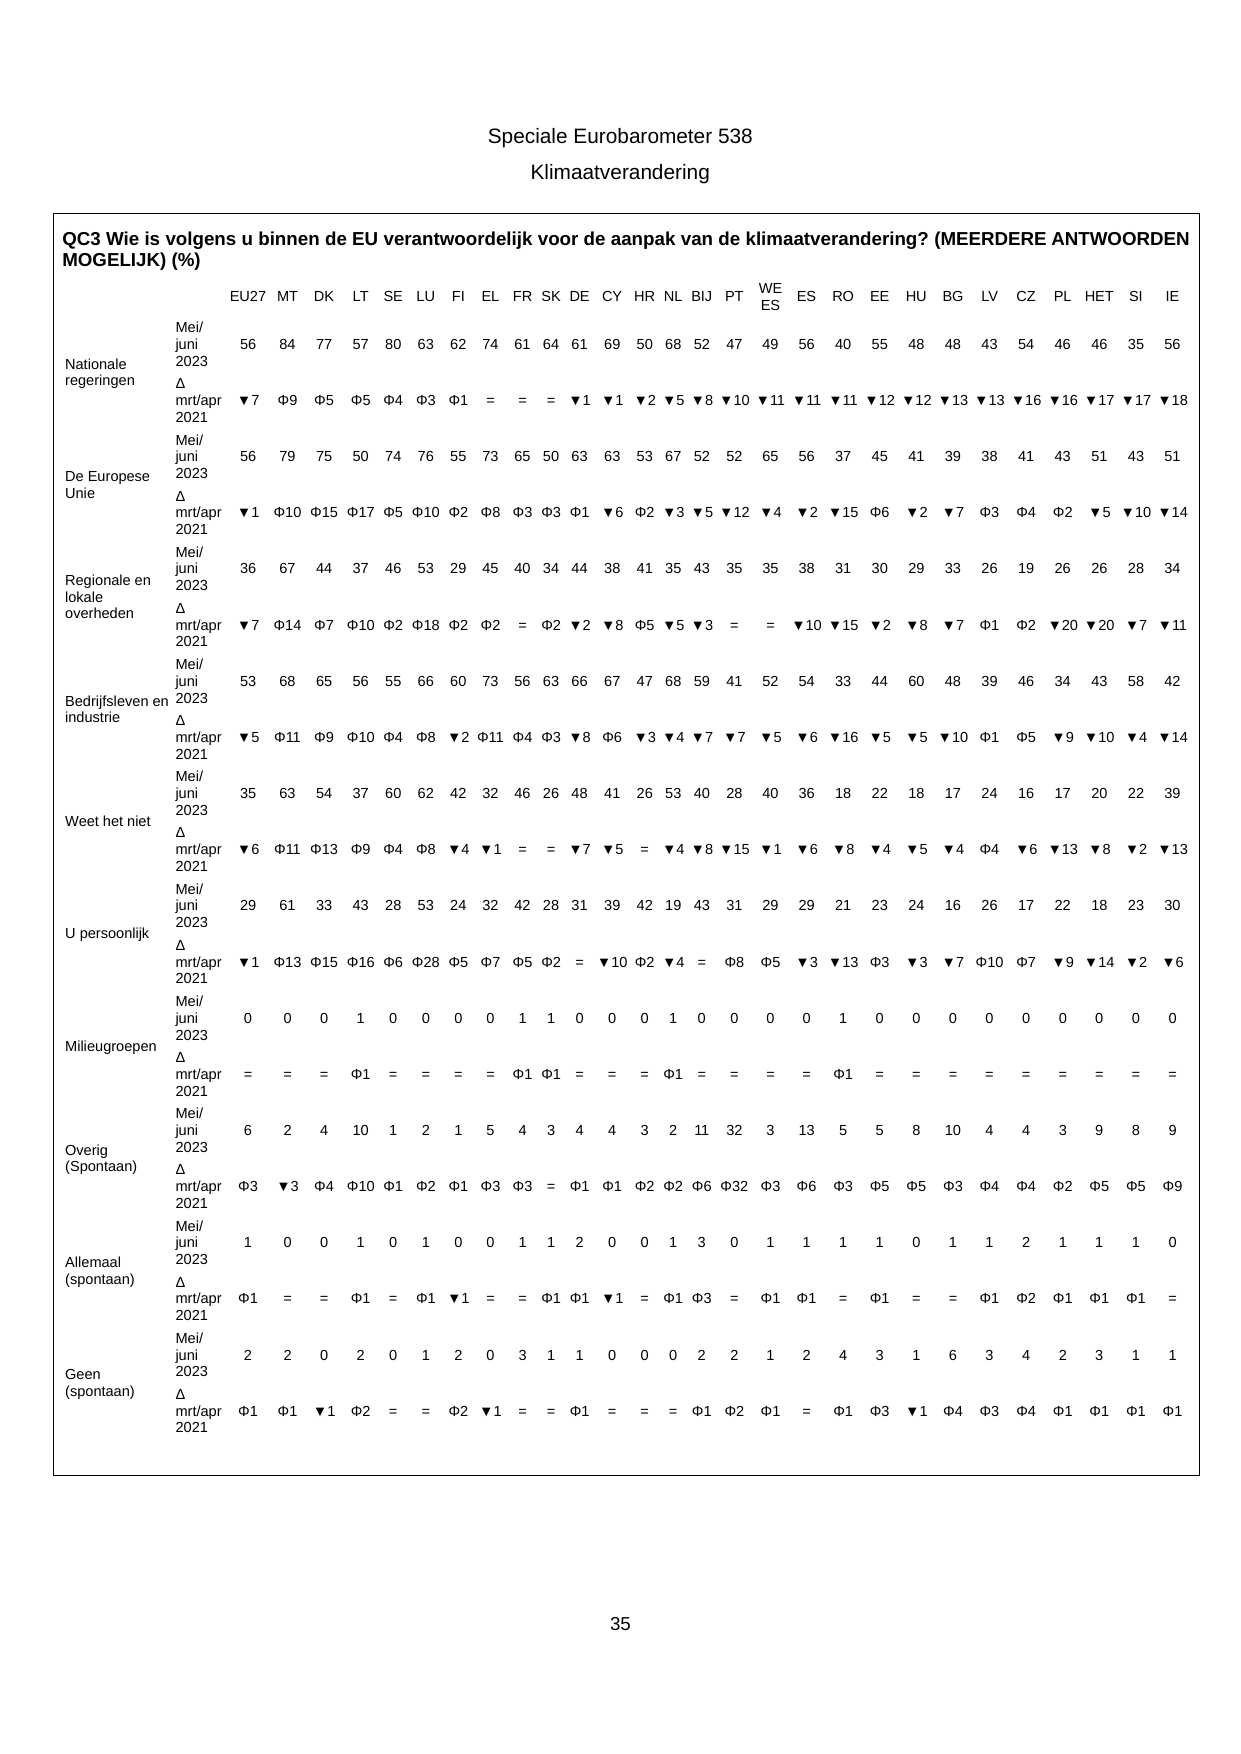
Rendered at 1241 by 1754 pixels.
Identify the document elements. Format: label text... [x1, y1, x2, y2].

table_cell 1 [825, 1214, 861, 1270]
table_cell 65 [753, 428, 788, 484]
table_cell 2 [659, 1102, 687, 1158]
table_cell U persoonlijk [62, 878, 172, 990]
table_cell Φ1 [1118, 1270, 1154, 1327]
table_cell ▼3 [659, 484, 687, 541]
table_cell ▼11 [788, 372, 824, 428]
table_cell Φ1 [565, 1270, 594, 1327]
table_cell ▼10 [716, 372, 752, 428]
table_cell Φ1 [565, 1158, 594, 1214]
table_cell 44 [306, 541, 342, 597]
table_cell Φ4 [1008, 1383, 1044, 1439]
table_header WEES [753, 277, 788, 316]
text QC3 Wie is volgens u binnen de EU verantwoordelijk voor de aanpak van de klimaatverandering? (MEERDERE ANTWOORDEN MOGELIJK) (%) [62, 227, 1191, 271]
table_cell 26 [1044, 541, 1081, 597]
table_cell = [630, 1046, 659, 1102]
table_cell 41 [1008, 428, 1044, 484]
table_cell 35 [659, 541, 687, 597]
table_cell = [565, 1046, 594, 1102]
table_cell 0 [861, 990, 898, 1046]
table_cell 46 [379, 541, 407, 597]
table_cell ▼8 [687, 821, 716, 877]
table_cell 3 [861, 1327, 898, 1383]
table_cell 3 [1081, 1327, 1117, 1383]
table_cell ▼1 [227, 484, 269, 541]
table_cell Φ2 [1008, 1270, 1044, 1327]
table_cell = [379, 1383, 407, 1439]
table_cell Φ10 [407, 484, 444, 541]
table_cell 16 [934, 878, 971, 933]
table_cell ▼1 [227, 934, 269, 990]
table_cell 4 [508, 1102, 537, 1158]
table_cell Φ1 [788, 1270, 824, 1327]
table_cell = [971, 1046, 1008, 1102]
table_cell 4 [1008, 1102, 1044, 1158]
table_cell Φ10 [342, 1158, 379, 1214]
table_cell = [753, 597, 788, 653]
table_cell ▼14 [1081, 934, 1117, 990]
table_cell 0 [444, 1214, 472, 1270]
table_cell Mei/juni 2023 [173, 428, 227, 484]
table_cell 41 [594, 765, 630, 821]
table_cell 2 [269, 1102, 306, 1158]
table_cell 31 [825, 541, 861, 597]
table_cell 56 [788, 428, 824, 484]
table_cell 34 [1044, 653, 1081, 709]
table_cell Δ mrt/apr 2021 [173, 1158, 227, 1214]
table_cell 74 [473, 316, 508, 372]
table_cell = [825, 1270, 861, 1327]
table_cell 64 [537, 316, 565, 372]
table_cell 43 [1118, 428, 1154, 484]
table_cell 0 [594, 1327, 630, 1383]
table_header IE [1154, 277, 1191, 316]
table_cell Φ1 [227, 1383, 269, 1439]
table_cell ▼15 [716, 821, 752, 877]
table_cell ▼5 [861, 709, 898, 765]
table_cell = [537, 1383, 565, 1439]
table_cell 0 [687, 990, 716, 1046]
table_cell Δ mrt/apr 2021 [173, 372, 227, 428]
table_cell 35 [716, 541, 752, 597]
table_cell Φ5 [630, 597, 659, 653]
table_cell 3 [971, 1327, 1008, 1383]
table_cell 1 [407, 1214, 444, 1270]
table_cell Φ1 [444, 372, 472, 428]
table_cell = [716, 597, 752, 653]
table_cell 4 [594, 1102, 630, 1158]
table_cell Φ2 [659, 1158, 687, 1214]
table_cell ▼12 [716, 484, 752, 541]
table_cell 0 [1044, 990, 1081, 1046]
table_cell Φ6 [594, 709, 630, 765]
table_cell 1 [379, 1102, 407, 1158]
table_cell 32 [716, 1102, 752, 1158]
table_cell 0 [269, 1214, 306, 1270]
table_cell Φ3 [934, 1158, 971, 1214]
table_cell ▼10 [934, 709, 971, 765]
table_header EE [861, 277, 898, 316]
table_cell Φ3 [861, 1383, 898, 1439]
table_cell 1 [537, 1327, 565, 1383]
table_header SE [379, 277, 407, 316]
table_cell ▼5 [898, 709, 934, 765]
table_cell Φ4 [508, 709, 537, 765]
table_header HR [630, 277, 659, 316]
table_cell 0 [1081, 990, 1117, 1046]
table_cell ▼3 [788, 934, 824, 990]
table_cell ▼5 [659, 372, 687, 428]
table_cell 39 [1154, 765, 1191, 821]
table_cell Φ1 [825, 1046, 861, 1102]
table_cell Φ1 [508, 1046, 537, 1102]
table_cell Φ2 [473, 597, 508, 653]
table_cell 50 [537, 428, 565, 484]
table_cell 26 [971, 878, 1008, 933]
table_cell 76 [407, 428, 444, 484]
table_cell Φ3 [861, 934, 898, 990]
table_cell 0 [788, 990, 824, 1046]
table_cell Φ2 [630, 934, 659, 990]
table_cell 0 [379, 1327, 407, 1383]
table_cell Φ4 [971, 1158, 1008, 1214]
table_cell = [898, 1046, 934, 1102]
table_cell 73 [473, 428, 508, 484]
table_cell 48 [898, 316, 934, 372]
table_cell 26 [630, 765, 659, 821]
table_cell 39 [594, 878, 630, 933]
table_cell = [788, 1383, 824, 1439]
table_cell Φ9 [306, 709, 342, 765]
table_cell Φ8 [473, 484, 508, 541]
table_cell ▼5 [659, 597, 687, 653]
table_cell 11 [687, 1102, 716, 1158]
table_cell Φ1 [444, 1158, 472, 1214]
table_cell Δ mrt/apr 2021 [173, 934, 227, 990]
table_cell ▼6 [1154, 934, 1191, 990]
table_cell Φ8 [407, 821, 444, 877]
table_cell = [1118, 1046, 1154, 1102]
table_cell Φ5 [1081, 1158, 1117, 1214]
table_cell 1 [1044, 1214, 1081, 1270]
table_cell 42 [444, 765, 472, 821]
table_cell Φ2 [379, 597, 407, 653]
table_cell Δ mrt/apr 2021 [173, 484, 227, 541]
table_cell Φ1 [1044, 1270, 1081, 1327]
table_cell = [379, 1046, 407, 1102]
table_header [62, 277, 172, 316]
table_cell ▼7 [934, 484, 971, 541]
table_cell 62 [407, 765, 444, 821]
table_cell 35 [1118, 316, 1154, 372]
table_cell ▼1 [753, 821, 788, 877]
table_cell Φ3 [508, 1158, 537, 1214]
table_cell ▼15 [825, 597, 861, 653]
table_cell 26 [971, 541, 1008, 597]
table_cell 1 [537, 1214, 565, 1270]
table_cell 0 [898, 990, 934, 1046]
table_cell Φ1 [227, 1270, 269, 1327]
table_cell ▼3 [898, 934, 934, 990]
table_cell 52 [753, 653, 788, 709]
table_cell 1 [508, 990, 537, 1046]
table_cell Φ4 [971, 821, 1008, 877]
table_cell Φ13 [306, 821, 342, 877]
table_cell Φ1 [825, 1383, 861, 1439]
table_cell 62 [444, 316, 472, 372]
table_cell 30 [1154, 878, 1191, 933]
table_cell 36 [788, 765, 824, 821]
table_cell 1 [407, 1327, 444, 1383]
table_cell Φ3 [473, 1158, 508, 1214]
table_cell = [716, 1046, 752, 1102]
table_cell 79 [269, 428, 306, 484]
table_cell 40 [753, 765, 788, 821]
table_cell Overig (Spontaan) [62, 1102, 172, 1214]
table_cell 73 [473, 653, 508, 709]
table_cell Φ6 [379, 934, 407, 990]
table_cell 1 [659, 990, 687, 1046]
table_cell Φ1 [753, 1270, 788, 1327]
table_cell 35 [227, 765, 269, 821]
table_cell 37 [825, 428, 861, 484]
table_cell Φ7 [1008, 934, 1044, 990]
table_cell Φ5 [898, 1158, 934, 1214]
table_cell 2 [444, 1327, 472, 1383]
table_cell 26 [537, 765, 565, 821]
table_cell 1 [861, 1214, 898, 1270]
table_cell ▼18 [1154, 372, 1191, 428]
table_cell Φ1 [687, 1383, 716, 1439]
table_cell = [306, 1270, 342, 1327]
table_cell 1 [508, 1214, 537, 1270]
table_cell Φ10 [342, 709, 379, 765]
table_cell 1 [1118, 1214, 1154, 1270]
table_cell 54 [306, 765, 342, 821]
table_cell Φ7 [473, 934, 508, 990]
table_cell 63 [537, 653, 565, 709]
table_header HET [1081, 277, 1117, 316]
table_cell Geen (spontaan) [62, 1327, 172, 1439]
table_cell Φ1 [1044, 1383, 1081, 1439]
table_cell 67 [659, 428, 687, 484]
table_cell 0 [716, 990, 752, 1046]
table_cell 0 [1118, 990, 1154, 1046]
table_cell 16 [1008, 765, 1044, 821]
table_cell 6 [934, 1327, 971, 1383]
table_cell Φ28 [407, 934, 444, 990]
table_cell ▼11 [1154, 597, 1191, 653]
table_header LV [971, 277, 1008, 316]
table_cell Φ5 [861, 1158, 898, 1214]
table_cell = [473, 372, 508, 428]
table_cell 67 [269, 541, 306, 597]
table_cell ▼7 [227, 597, 269, 653]
table_cell 46 [1008, 653, 1044, 709]
table_cell 65 [508, 428, 537, 484]
table_cell = [1154, 1270, 1191, 1327]
table_cell ▼5 [898, 821, 934, 877]
table_cell 56 [788, 316, 824, 372]
table_cell Φ4 [306, 1158, 342, 1214]
table_cell Φ2 [716, 1383, 752, 1439]
table_cell 42 [508, 878, 537, 933]
table_cell = [1008, 1046, 1044, 1102]
table_cell 28 [716, 765, 752, 821]
table_cell 17 [1008, 878, 1044, 933]
table_cell 22 [1118, 765, 1154, 821]
table_cell 1 [971, 1214, 1008, 1270]
table_header HU [898, 277, 934, 316]
table_cell = [687, 934, 716, 990]
table_cell ▼2 [1118, 934, 1154, 990]
table_cell 0 [269, 990, 306, 1046]
table_header BIJ [687, 277, 716, 316]
table_cell 1 [788, 1214, 824, 1270]
table_cell Φ3 [687, 1270, 716, 1327]
table_cell ▼7 [687, 709, 716, 765]
table_cell 1 [898, 1327, 934, 1383]
table_cell Mei/juni 2023 [173, 990, 227, 1046]
table_cell 0 [934, 990, 971, 1046]
table_cell 55 [444, 428, 472, 484]
table_cell 29 [753, 878, 788, 933]
table_cell 3 [687, 1214, 716, 1270]
table_cell 69 [594, 316, 630, 372]
table_cell = [861, 1046, 898, 1102]
table_cell Φ2 [407, 1158, 444, 1214]
table_cell 0 [753, 990, 788, 1046]
table_cell = [788, 1046, 824, 1102]
table_cell Φ1 [565, 1383, 594, 1439]
table_cell 0 [306, 1214, 342, 1270]
table_cell = [753, 1046, 788, 1102]
table_cell 2 [227, 1327, 269, 1383]
table_cell = [1044, 1046, 1081, 1102]
table_cell ▼9 [1044, 934, 1081, 990]
table_cell 22 [861, 765, 898, 821]
table_cell 44 [861, 653, 898, 709]
table_cell ▼5 [687, 484, 716, 541]
table_cell 1 [659, 1214, 687, 1270]
table_cell Φ1 [379, 1158, 407, 1214]
table_cell = [508, 1383, 537, 1439]
table_header RO [825, 277, 861, 316]
table_cell 22 [1044, 878, 1081, 933]
table_cell ▼1 [306, 1383, 342, 1439]
table_cell ▼8 [898, 597, 934, 653]
table_cell 57 [342, 316, 379, 372]
table_cell 8 [1118, 1102, 1154, 1158]
table_cell 67 [594, 653, 630, 709]
table_cell 51 [1081, 428, 1117, 484]
table_cell 2 [716, 1327, 752, 1383]
table_cell ▼16 [1008, 372, 1044, 428]
table_cell 2 [407, 1102, 444, 1158]
table_cell ▼1 [565, 372, 594, 428]
table_cell ▼3 [269, 1158, 306, 1214]
table_cell 47 [716, 316, 752, 372]
table_cell 38 [788, 541, 824, 597]
table_cell Φ3 [407, 372, 444, 428]
table_cell ▼13 [1154, 821, 1191, 877]
table_cell ▼13 [934, 372, 971, 428]
table_cell Φ1 [659, 1270, 687, 1327]
table_cell 33 [306, 878, 342, 933]
table_cell Φ8 [407, 709, 444, 765]
table_cell 1 [1118, 1327, 1154, 1383]
table_cell Φ13 [269, 934, 306, 990]
table_cell Φ4 [1008, 484, 1044, 541]
table_cell = [444, 1046, 472, 1102]
table_cell 54 [1008, 316, 1044, 372]
table_cell = [630, 1383, 659, 1439]
table_cell 1 [342, 990, 379, 1046]
table_cell = [659, 1383, 687, 1439]
table_cell 68 [269, 653, 306, 709]
table_cell 40 [825, 316, 861, 372]
table_cell Φ6 [788, 1158, 824, 1214]
table_cell ▼4 [659, 709, 687, 765]
table_cell Φ9 [269, 372, 306, 428]
table_cell Φ5 [1008, 709, 1044, 765]
table_cell ▼8 [687, 372, 716, 428]
table_header EL [473, 277, 508, 316]
table_cell Φ4 [1008, 1158, 1044, 1214]
table_cell 5 [861, 1102, 898, 1158]
table_cell 0 [630, 1214, 659, 1270]
table_header CY [594, 277, 630, 316]
table_cell Allemaal (spontaan) [62, 1214, 172, 1327]
table_cell 47 [630, 653, 659, 709]
table_header BG [934, 277, 971, 316]
table_cell 1 [227, 1214, 269, 1270]
table_cell Φ1 [861, 1270, 898, 1327]
table_cell 48 [934, 653, 971, 709]
table_cell Φ1 [269, 1383, 306, 1439]
table_cell = [716, 1270, 752, 1327]
table_cell 29 [444, 541, 472, 597]
table_cell 2 [1044, 1327, 1081, 1383]
table_cell 61 [565, 316, 594, 372]
table_cell 6 [227, 1102, 269, 1158]
table_cell 0 [565, 990, 594, 1046]
table_cell 19 [1008, 541, 1044, 597]
table_cell 1 [1081, 1214, 1117, 1270]
table_cell ▼4 [1118, 709, 1154, 765]
table_cell Φ3 [753, 1158, 788, 1214]
table_cell 0 [971, 990, 1008, 1046]
table_cell 54 [788, 653, 824, 709]
table_header FI [444, 277, 472, 316]
table_cell 52 [687, 428, 716, 484]
table_cell 28 [537, 878, 565, 933]
table_cell ▼14 [1154, 484, 1191, 541]
table_cell 44 [565, 541, 594, 597]
table_cell 2 [565, 1214, 594, 1270]
table_cell Δ mrt/apr 2021 [173, 709, 227, 765]
table_cell 63 [594, 428, 630, 484]
table_cell = [1081, 1046, 1117, 1102]
table_cell 1 [342, 1214, 379, 1270]
table_cell Φ5 [753, 934, 788, 990]
table_cell 56 [342, 653, 379, 709]
table_cell 39 [934, 428, 971, 484]
table_cell Φ3 [537, 484, 565, 541]
table_cell 3 [753, 1102, 788, 1158]
table_cell 4 [971, 1102, 1008, 1158]
table_cell Φ11 [269, 821, 306, 877]
table_cell 2 [269, 1327, 306, 1383]
table_cell = [227, 1046, 269, 1102]
table_cell 18 [825, 765, 861, 821]
table_cell Φ5 [1118, 1158, 1154, 1214]
table_cell Mei/juni 2023 [173, 878, 227, 933]
table_cell 3 [537, 1102, 565, 1158]
table_cell Φ16 [342, 934, 379, 990]
table_cell Φ8 [716, 934, 752, 990]
table_cell 52 [716, 428, 752, 484]
table_cell = [407, 1383, 444, 1439]
table_cell 28 [1118, 541, 1154, 597]
table_cell ▼2 [788, 484, 824, 541]
table_cell ▼7 [565, 821, 594, 877]
table_cell = [379, 1270, 407, 1327]
table_cell Δ mrt/apr 2021 [173, 597, 227, 653]
table_cell ▼1 [594, 1270, 630, 1327]
table_cell 63 [407, 316, 444, 372]
table_cell 0 [1154, 1214, 1191, 1270]
table_cell 0 [407, 990, 444, 1046]
table_header DE [565, 277, 594, 316]
table_cell Φ1 [1118, 1383, 1154, 1439]
table_cell = [594, 1046, 630, 1102]
table_cell 43 [687, 541, 716, 597]
table_cell 18 [1081, 878, 1117, 933]
table_cell Φ2 [630, 484, 659, 541]
table_header FR [508, 277, 537, 316]
table_cell Φ4 [934, 1383, 971, 1439]
table_cell ▼3 [687, 597, 716, 653]
table_cell 56 [1154, 316, 1191, 372]
table_cell Φ2 [1044, 484, 1081, 541]
table_cell 9 [1154, 1102, 1191, 1158]
table_cell 66 [565, 653, 594, 709]
table_cell 43 [971, 316, 1008, 372]
table_cell = [630, 1270, 659, 1327]
table_cell 48 [934, 316, 971, 372]
table_header PT [716, 277, 752, 316]
table_cell Φ4 [379, 372, 407, 428]
table_header SK [537, 277, 565, 316]
table_cell ▼6 [1008, 821, 1044, 877]
table_cell Mei/juni 2023 [173, 653, 227, 709]
table_header MT [269, 277, 306, 316]
table_cell 23 [1118, 878, 1154, 933]
table_cell Φ32 [716, 1158, 752, 1214]
table_cell = [537, 1158, 565, 1214]
table_cell Φ1 [1154, 1383, 1191, 1439]
table_header NL [659, 277, 687, 316]
table_cell Φ1 [971, 1270, 1008, 1327]
table_cell Φ2 [444, 484, 472, 541]
table_cell Φ3 [508, 484, 537, 541]
table_cell 0 [444, 990, 472, 1046]
table_cell 1 [565, 1327, 594, 1383]
table_cell 3 [630, 1102, 659, 1158]
table_cell Weet het niet [62, 765, 172, 877]
table_cell ▼3 [630, 709, 659, 765]
table_cell 45 [473, 541, 508, 597]
table_cell 45 [861, 428, 898, 484]
table_cell 46 [1044, 316, 1081, 372]
table_cell 43 [342, 878, 379, 933]
table_cell 33 [934, 541, 971, 597]
table_cell Φ1 [659, 1046, 687, 1102]
table_cell ▼12 [861, 372, 898, 428]
table_cell 31 [565, 878, 594, 933]
table_cell 53 [630, 428, 659, 484]
table_cell 53 [659, 765, 687, 821]
table_cell 59 [687, 653, 716, 709]
table_cell ▼20 [1081, 597, 1117, 653]
table_cell ▼7 [227, 372, 269, 428]
table_cell 80 [379, 316, 407, 372]
table_cell 29 [898, 541, 934, 597]
table_cell 60 [444, 653, 472, 709]
table_cell 66 [407, 653, 444, 709]
table_cell 34 [537, 541, 565, 597]
table_cell 0 [379, 1214, 407, 1270]
table_cell = [508, 1270, 537, 1327]
table_cell Regionale en lokale overheden [62, 541, 172, 653]
table_cell 43 [687, 878, 716, 933]
table_cell Φ9 [342, 821, 379, 877]
table_cell Φ1 [407, 1270, 444, 1327]
table_cell 50 [630, 316, 659, 372]
table_cell 10 [342, 1102, 379, 1158]
table_cell 0 [630, 1327, 659, 1383]
table_cell 39 [971, 653, 1008, 709]
table_cell 17 [1044, 765, 1081, 821]
table_cell 32 [473, 765, 508, 821]
table_cell ▼2 [444, 709, 472, 765]
table_cell = [537, 821, 565, 877]
table_cell ▼20 [1044, 597, 1081, 653]
table_cell Mei/juni 2023 [173, 1102, 227, 1158]
table_cell Mei/juni 2023 [173, 1327, 227, 1383]
table_cell 28 [379, 878, 407, 933]
table_cell 2 [788, 1327, 824, 1383]
table_cell ▼10 [594, 934, 630, 990]
table_cell = [306, 1046, 342, 1102]
table_cell 1 [934, 1214, 971, 1270]
table_cell ▼5 [227, 709, 269, 765]
table_cell 46 [1081, 316, 1117, 372]
table_cell Φ2 [630, 1158, 659, 1214]
table_cell Φ4 [379, 709, 407, 765]
table_cell 0 [306, 990, 342, 1046]
table_cell 4 [1008, 1327, 1044, 1383]
table_cell 31 [716, 878, 752, 933]
table_cell ▼7 [934, 934, 971, 990]
table_cell 63 [565, 428, 594, 484]
table_cell 20 [1081, 765, 1117, 821]
table_cell 60 [379, 765, 407, 821]
table_cell 13 [788, 1102, 824, 1158]
table_cell 50 [342, 428, 379, 484]
table_cell Mei/juni 2023 [173, 765, 227, 821]
table_cell 0 [659, 1327, 687, 1383]
table_header PL [1044, 277, 1081, 316]
table_cell 38 [594, 541, 630, 597]
table_cell 53 [407, 541, 444, 597]
table_cell 30 [861, 541, 898, 597]
table_cell 65 [306, 653, 342, 709]
table_cell 40 [508, 541, 537, 597]
table_cell Φ2 [537, 934, 565, 990]
table_cell 75 [306, 428, 342, 484]
table_cell 4 [565, 1102, 594, 1158]
table_cell Φ1 [971, 709, 1008, 765]
table_cell ▼2 [565, 597, 594, 653]
table_cell ▼8 [594, 597, 630, 653]
table_cell 46 [508, 765, 537, 821]
table_cell Φ1 [594, 1158, 630, 1214]
table_cell 24 [898, 878, 934, 933]
table_cell = [687, 1046, 716, 1102]
table_cell 0 [473, 990, 508, 1046]
table_cell ▼2 [898, 484, 934, 541]
table_cell Φ1 [565, 484, 594, 541]
table_cell 68 [659, 653, 687, 709]
table_cell ▼8 [565, 709, 594, 765]
table_cell = [934, 1270, 971, 1327]
table_cell 0 [1008, 990, 1044, 1046]
table_cell 0 [473, 1327, 508, 1383]
table_cell 4 [825, 1327, 861, 1383]
table_cell = [565, 934, 594, 990]
table_cell ▼17 [1118, 372, 1154, 428]
table_cell Mei/juni 2023 [173, 1214, 227, 1270]
table_cell 61 [269, 878, 306, 933]
table_cell 0 [898, 1214, 934, 1270]
table_cell 63 [269, 765, 306, 821]
table_cell ▼15 [825, 484, 861, 541]
table_cell 29 [788, 878, 824, 933]
table_cell 52 [687, 316, 716, 372]
table_cell ▼11 [825, 372, 861, 428]
table_cell 55 [379, 653, 407, 709]
table_header LU [407, 277, 444, 316]
table_cell Δ mrt/apr 2021 [173, 1383, 227, 1439]
table_cell ▼7 [934, 597, 971, 653]
table_cell 53 [407, 878, 444, 933]
table_cell Bedrijfsleven en industrie [62, 653, 172, 765]
table_cell 84 [269, 316, 306, 372]
table_cell 5 [473, 1102, 508, 1158]
table_cell 56 [508, 653, 537, 709]
table_cell 9 [1081, 1102, 1117, 1158]
table_cell = [594, 1383, 630, 1439]
table_cell ▼4 [753, 484, 788, 541]
table_cell ▼1 [473, 1383, 508, 1439]
table_cell 1 [825, 990, 861, 1046]
table_cell Φ4 [379, 821, 407, 877]
table_cell ▼10 [788, 597, 824, 653]
table_cell ▼7 [716, 709, 752, 765]
table_cell Φ1 [753, 1383, 788, 1439]
table_cell = [934, 1046, 971, 1102]
table_cell ▼1 [473, 821, 508, 877]
table_cell 1 [753, 1327, 788, 1383]
table_cell 0 [716, 1214, 752, 1270]
table_cell = [630, 821, 659, 877]
table_cell = [508, 597, 537, 653]
table_cell = [898, 1270, 934, 1327]
table_cell 0 [630, 990, 659, 1046]
table_cell 40 [687, 765, 716, 821]
table_cell 41 [630, 541, 659, 597]
table_cell 68 [659, 316, 687, 372]
table_header [173, 277, 227, 316]
table_cell ▼9 [1044, 709, 1081, 765]
table_cell De Europese Unie [62, 428, 172, 541]
table_cell ▼13 [971, 372, 1008, 428]
table_cell ▼5 [753, 709, 788, 765]
table_cell 0 [473, 1214, 508, 1270]
table_cell Φ5 [306, 372, 342, 428]
table_cell = [473, 1046, 508, 1102]
table_cell ▼1 [898, 1383, 934, 1439]
table_cell ▼1 [594, 372, 630, 428]
table_cell Φ5 [444, 934, 472, 990]
table_cell 8 [898, 1102, 934, 1158]
table_cell Φ5 [379, 484, 407, 541]
table_cell 0 [306, 1327, 342, 1383]
table_cell 19 [659, 878, 687, 933]
table_cell = [269, 1270, 306, 1327]
table_cell Φ6 [861, 484, 898, 541]
table_cell 0 [379, 990, 407, 1046]
table_cell ▼6 [594, 484, 630, 541]
table_cell 0 [594, 990, 630, 1046]
table_cell 55 [861, 316, 898, 372]
table_cell 41 [716, 653, 752, 709]
table_cell 32 [473, 878, 508, 933]
table_cell ▼16 [825, 709, 861, 765]
table_cell ▼11 [753, 372, 788, 428]
table_cell Φ6 [687, 1158, 716, 1214]
table_cell Φ15 [306, 484, 342, 541]
table_cell ▼13 [825, 934, 861, 990]
table_cell 35 [753, 541, 788, 597]
table_cell ▼4 [444, 821, 472, 877]
table_cell ▼4 [934, 821, 971, 877]
table_cell ▼7 [1118, 597, 1154, 653]
table_cell Φ1 [342, 1270, 379, 1327]
table_cell 56 [227, 316, 269, 372]
table_cell 1 [753, 1214, 788, 1270]
table_cell 17 [934, 765, 971, 821]
table_header SI [1118, 277, 1154, 316]
table_cell 53 [227, 653, 269, 709]
table_cell Δ mrt/apr 2021 [173, 1046, 227, 1102]
table_cell 42 [1154, 653, 1191, 709]
table_cell ▼8 [825, 821, 861, 877]
table_cell 5 [825, 1102, 861, 1158]
table_cell 41 [898, 428, 934, 484]
table_cell ▼5 [1081, 484, 1117, 541]
table_cell ▼2 [630, 372, 659, 428]
table_cell Φ14 [269, 597, 306, 653]
table_cell Φ3 [537, 709, 565, 765]
table_cell 18 [898, 765, 934, 821]
table_cell Φ1 [971, 597, 1008, 653]
table_cell 0 [227, 990, 269, 1046]
table_cell 37 [342, 765, 379, 821]
table_cell 29 [227, 878, 269, 933]
table_cell 38 [971, 428, 1008, 484]
table_cell = [269, 1046, 306, 1102]
table_cell ▼4 [659, 934, 687, 990]
table_header ES [788, 277, 824, 316]
table_cell Φ10 [269, 484, 306, 541]
table_cell 56 [227, 428, 269, 484]
table_cell Φ3 [227, 1158, 269, 1214]
table_cell = [537, 372, 565, 428]
table_cell Φ3 [825, 1158, 861, 1214]
table_cell Φ3 [971, 1383, 1008, 1439]
table_cell ▼8 [1081, 821, 1117, 877]
table_cell Φ17 [342, 484, 379, 541]
table_cell 0 [1154, 990, 1191, 1046]
table_cell 33 [825, 653, 861, 709]
table_cell 37 [342, 541, 379, 597]
table_cell Milieugroepen [62, 990, 172, 1102]
table_cell Δ mrt/apr 2021 [173, 821, 227, 877]
table_cell 42 [630, 878, 659, 933]
table_cell Φ9 [1154, 1158, 1191, 1214]
table_cell 0 [594, 1214, 630, 1270]
table_header EU27 [227, 277, 269, 316]
table_cell Φ7 [306, 597, 342, 653]
table_cell ▼6 [788, 709, 824, 765]
table_cell 48 [565, 765, 594, 821]
table_cell 74 [379, 428, 407, 484]
table_cell Φ11 [473, 709, 508, 765]
table_cell 21 [825, 878, 861, 933]
table_cell Nationale regeringen [62, 316, 172, 428]
table_cell ▼2 [861, 597, 898, 653]
table_cell = [473, 1270, 508, 1327]
table_cell 49 [753, 316, 788, 372]
table_cell ▼2 [1118, 821, 1154, 877]
table_cell ▼17 [1081, 372, 1117, 428]
table_cell 61 [508, 316, 537, 372]
table_cell Mei/juni 2023 [173, 541, 227, 597]
table_cell ▼1 [444, 1270, 472, 1327]
table_cell ▼12 [898, 372, 934, 428]
table_cell 26 [1081, 541, 1117, 597]
table_cell Φ2 [444, 1383, 472, 1439]
table_cell 1 [1154, 1327, 1191, 1383]
table_cell = [407, 1046, 444, 1102]
table_cell Φ2 [1044, 1158, 1081, 1214]
table_cell Φ18 [407, 597, 444, 653]
table_cell 1 [444, 1102, 472, 1158]
table_cell Φ11 [269, 709, 306, 765]
table_cell ▼10 [1081, 709, 1117, 765]
table_cell 24 [444, 878, 472, 933]
table_cell 60 [898, 653, 934, 709]
table_cell 34 [1154, 541, 1191, 597]
table_cell 2 [342, 1327, 379, 1383]
table_cell 2 [1008, 1214, 1044, 1270]
table_cell 77 [306, 316, 342, 372]
table_cell Φ1 [1081, 1383, 1117, 1439]
table_cell ▼10 [1118, 484, 1154, 541]
table_header LT [342, 277, 379, 316]
table_cell ▼13 [1044, 821, 1081, 877]
table_cell ▼14 [1154, 709, 1191, 765]
table_cell Φ1 [342, 1046, 379, 1102]
table_cell Φ2 [444, 597, 472, 653]
table_cell 43 [1081, 653, 1117, 709]
table_cell 1 [537, 990, 565, 1046]
table_cell 2 [687, 1327, 716, 1383]
table_cell 4 [306, 1102, 342, 1158]
table_cell 36 [227, 541, 269, 597]
table_cell ▼4 [861, 821, 898, 877]
table_cell Φ1 [537, 1270, 565, 1327]
table_cell 3 [1044, 1102, 1081, 1158]
table_cell Φ15 [306, 934, 342, 990]
table_cell Φ5 [342, 372, 379, 428]
table_cell Φ10 [971, 934, 1008, 990]
table_cell Δ mrt/apr 2021 [173, 1270, 227, 1327]
table_cell ▼6 [788, 821, 824, 877]
table_cell ▼4 [659, 821, 687, 877]
table_cell ▼16 [1044, 372, 1081, 428]
table_cell = [508, 372, 537, 428]
table_cell Φ10 [342, 597, 379, 653]
table_cell 10 [934, 1102, 971, 1158]
table_cell = [1154, 1046, 1191, 1102]
table_cell Φ1 [537, 1046, 565, 1102]
table_cell 43 [1044, 428, 1081, 484]
table_cell = [508, 821, 537, 877]
table_cell 24 [971, 765, 1008, 821]
table_cell Φ1 [1081, 1270, 1117, 1327]
table_cell Φ2 [342, 1383, 379, 1439]
table_header DK [306, 277, 342, 316]
table_cell Mei/juni 2023 [173, 316, 227, 372]
table_cell Φ2 [537, 597, 565, 653]
table_cell Φ5 [508, 934, 537, 990]
table_cell 3 [508, 1327, 537, 1383]
table_cell Φ2 [1008, 597, 1044, 653]
table_cell 51 [1154, 428, 1191, 484]
table_cell ▼5 [594, 821, 630, 877]
table_header CZ [1008, 277, 1044, 316]
table_cell 23 [861, 878, 898, 933]
table_cell ▼6 [227, 821, 269, 877]
table_cell Φ3 [971, 484, 1008, 541]
table_cell 58 [1118, 653, 1154, 709]
